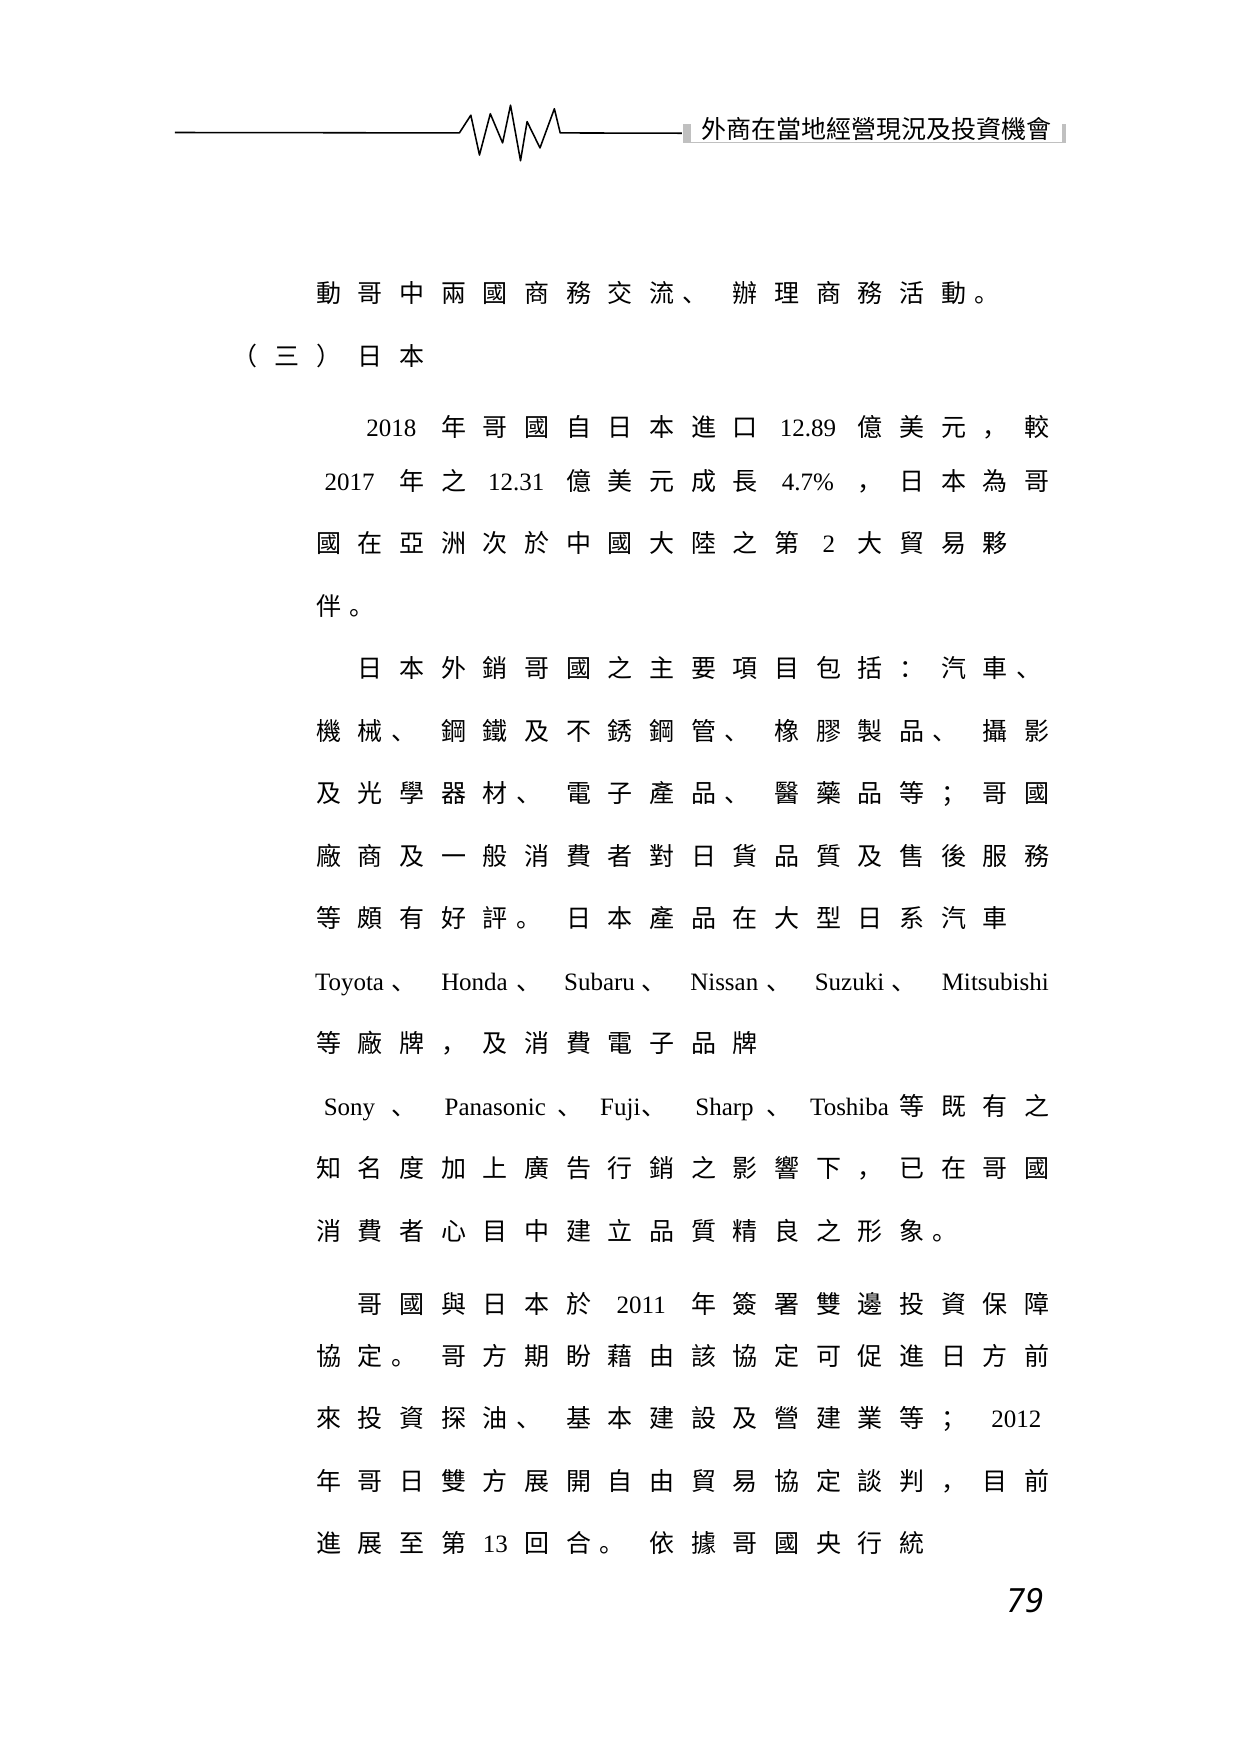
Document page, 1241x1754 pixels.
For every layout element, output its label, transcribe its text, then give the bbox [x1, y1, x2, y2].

text （三）日本 [207, 313, 1058, 375]
text 2018年哥國自日本進口12.89億美元，較2017年之12.31億美元成長4.7%，日本為哥國在亞洲次於中國大陸之第2大貿易夥伴。 [281, 375, 1058, 625]
text 哥國與日本於2011年簽署雙邊投資保障協定。哥方期盼藉由該協定可促進日方前來投資探油、基本建設及營建業等；2012年哥日雙方展開自由貿易協定談判，目前進展至第13回合。依據哥國央行統 [281, 1250, 1058, 1563]
text 日本外銷哥國之主要項目包括：汽車、機械、鋼鐵及不銹鋼管、橡膠製品、攝影及光學器材、電子產品、醫藥品等；哥國廠商及一般消費者對日貨品質及售後服務等頗有好評。日本產品在大型日系汽車Toyota、Honda、Subaru、Nissan、Suzuki、Mitsubishi等廠牌，及消費電子品牌Sony、Panasonic、Fuji、Sharp、Toshiba等既有之知名度加上廣告行銷之影響下，已在哥國消費者心目中建立品質精良之形象。 [281, 625, 1058, 1250]
text 動哥中兩國商務交流、辦理商務活動。 [281, 250, 1058, 313]
